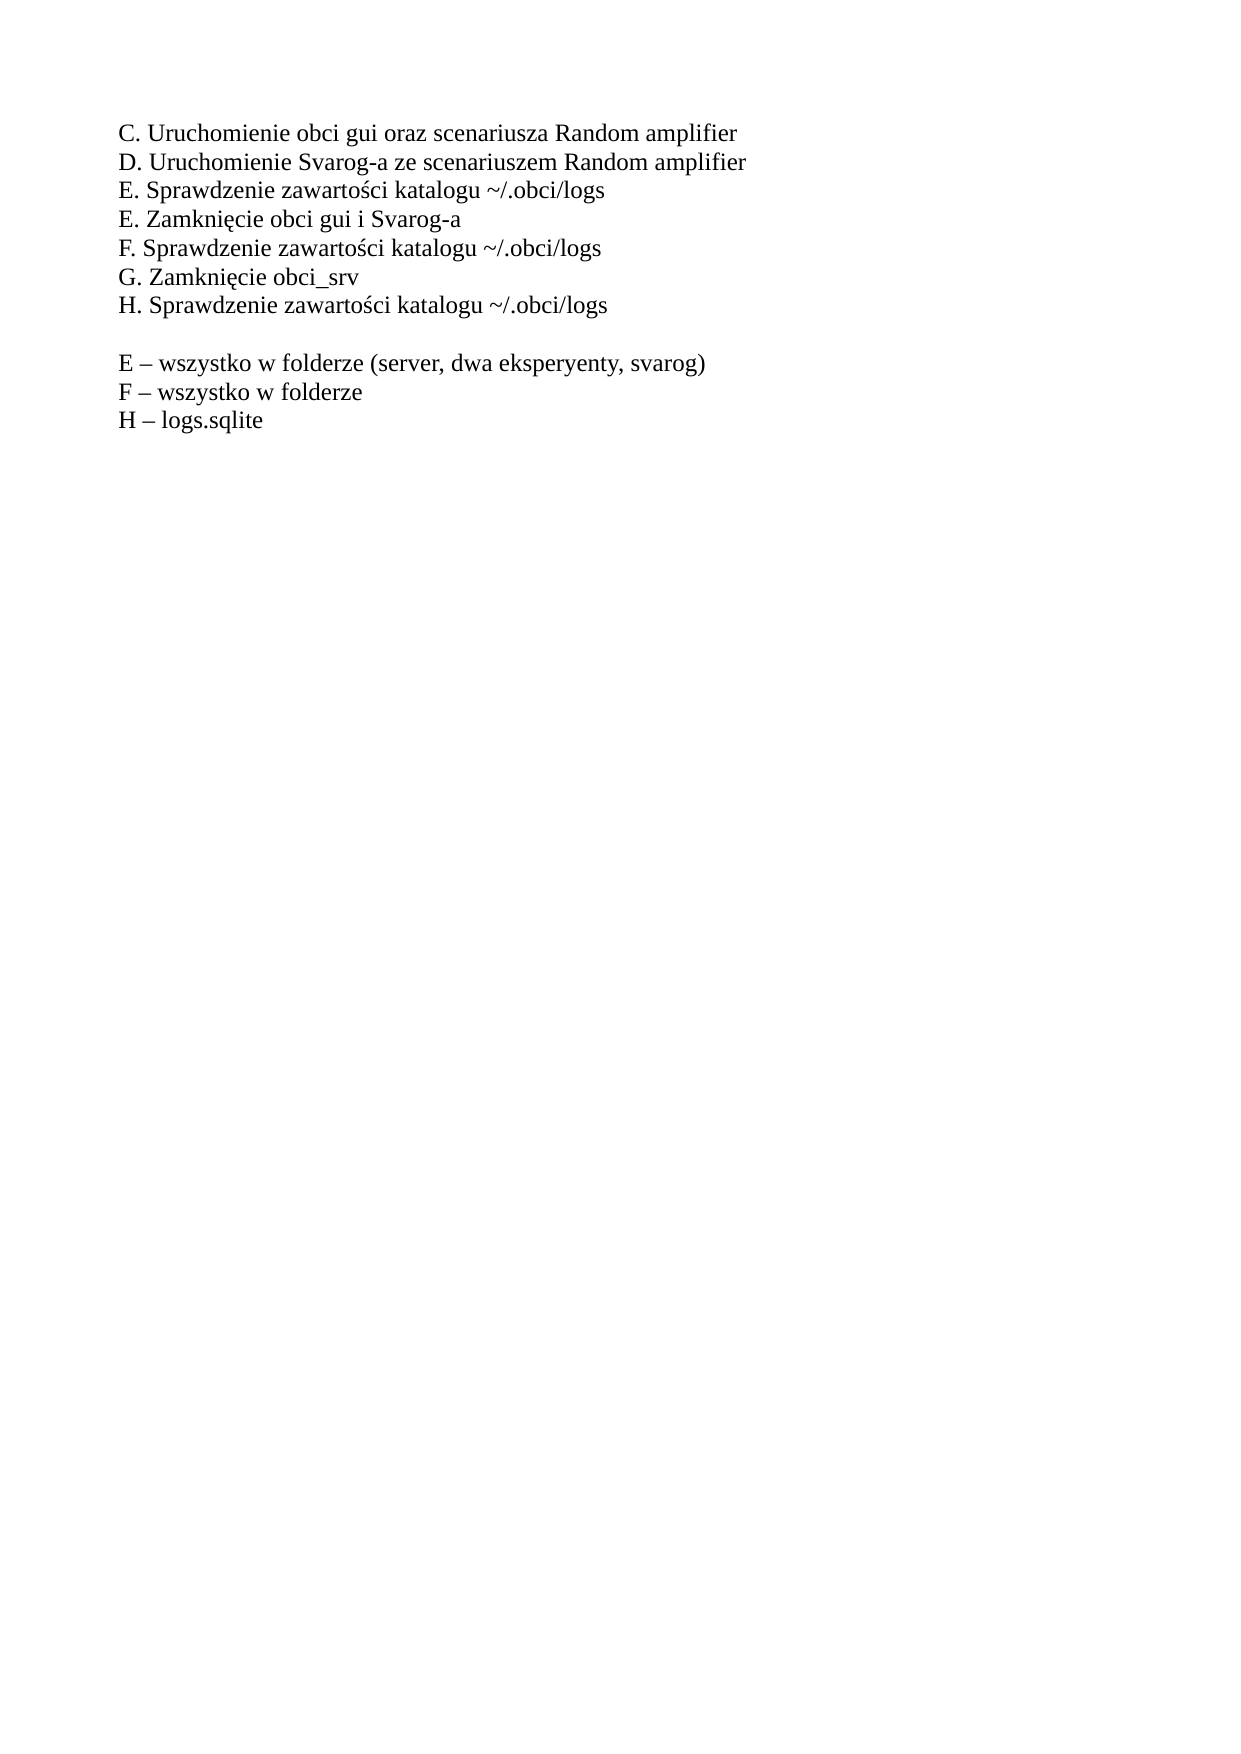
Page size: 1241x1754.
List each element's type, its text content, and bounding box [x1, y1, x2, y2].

text C. Uruchomienie obci gui oraz scenariusza Random amplifier [118, 118, 1122, 147]
text G. Zamknięcie obci_srv [118, 262, 1122, 291]
text E. Zamknięcie obci gui i Svarog-a [118, 204, 1122, 233]
text E – wszystko w folderze (server, dwa eksperyenty, svarog) [118, 348, 1122, 377]
text H – logs.sqlite [118, 406, 1122, 434]
text H. Sprawdzenie zawartości katalogu ~/.obci/logs [118, 291, 1122, 319]
text D. Uruchomienie Svarog-a ze scenariuszem Random amplifier [118, 147, 1122, 176]
text F – wszystko w folderze [118, 377, 1122, 406]
text E. Sprawdzenie zawartości katalogu ~/.obci/logs [118, 176, 1122, 204]
text F. Sprawdzenie zawartości katalogu ~/.obci/logs [118, 233, 1122, 262]
